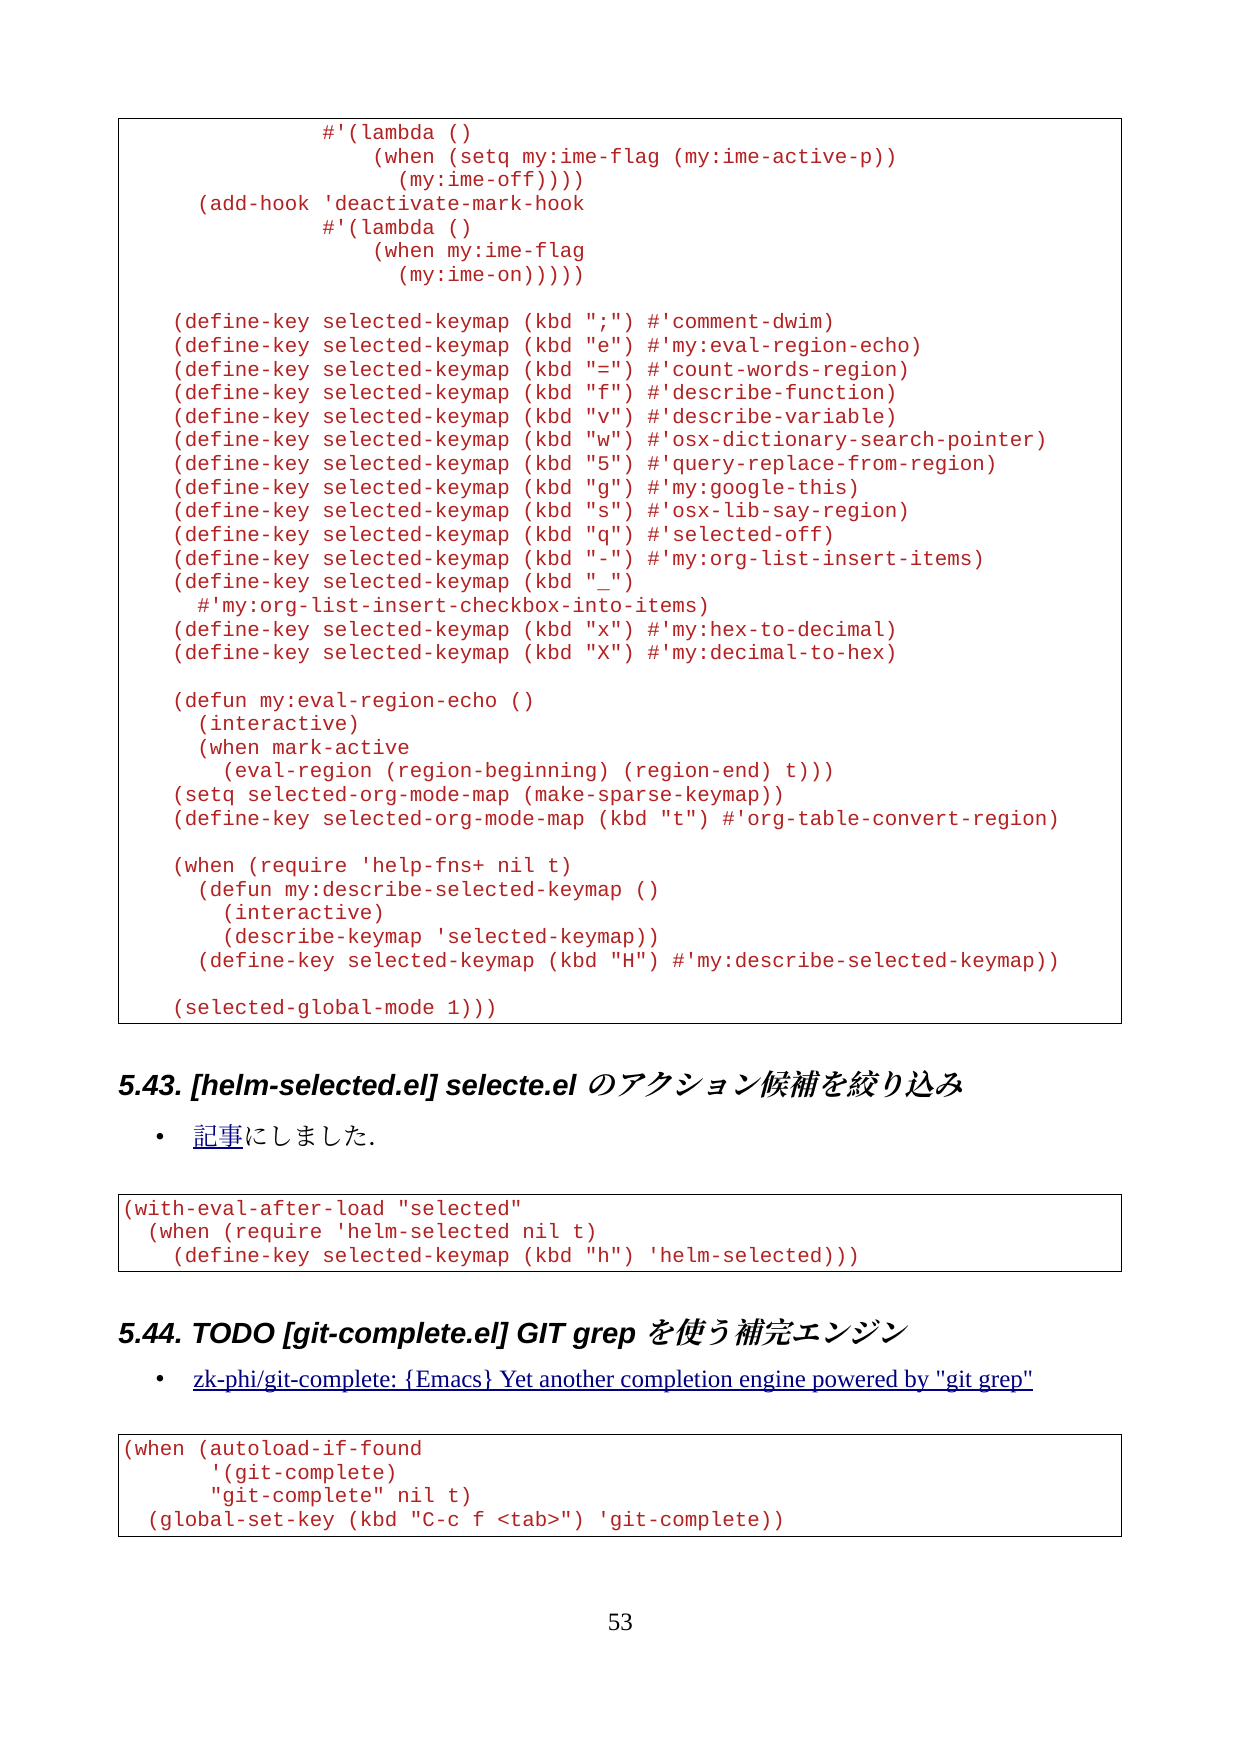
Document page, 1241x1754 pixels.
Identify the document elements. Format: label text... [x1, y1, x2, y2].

text '(git-complete) [119, 1458, 1121, 1482]
text (when (autoload-if-found [119, 1435, 1121, 1458]
text (add-hook 'deactivate-mark-hook [119, 189, 1121, 213]
text (when (require 'help-fns+ nil t) [119, 851, 1121, 875]
text (define-key selected-keymap (kbd "=") #'count-words-region) [119, 354, 1121, 378]
text (define-key selected-keymap (kbd "h") 'helm-selected))) [119, 1241, 1121, 1271]
text #'(lambda () [119, 119, 1121, 142]
text (with-eval-after-load "selected" [119, 1195, 1121, 1217]
text (my:ime-off)))) [119, 165, 1121, 189]
text (define-key selected-keymap (kbd ";") #'comment-dwim) [119, 307, 1121, 331]
text "git-complete" nil t) [119, 1482, 1121, 1505]
subtitle TODO [git-complete.el] GIT grep を使う補完エンジン [118, 1310, 1122, 1352]
text (define-key selected-keymap (kbd "X") #'my:decimal-to-hex) [119, 638, 1121, 662]
text (when mark-active [119, 733, 1121, 757]
list zk-phi/git-complete: {Emacs} Yet another completion engine powered by "git grep" [156, 1364, 1122, 1422]
text (my:ime-on))))) [119, 260, 1121, 284]
text (define-key selected-keymap (kbd "_") [119, 567, 1121, 591]
text (define-key selected-org-mode-map (kbd "t") #'org-table-convert-region) [119, 804, 1121, 827]
text (interactive) [119, 709, 1121, 733]
text (define-key selected-keymap (kbd "g") #'my:google-this) [119, 473, 1121, 496]
text (when my:ime-flag [119, 236, 1121, 260]
text (define-key selected-keymap (kbd "H") #'my:describe-selected-keymap)) [119, 946, 1121, 969]
text (defun my:eval-region-echo () [119, 686, 1121, 709]
text (global-set-key (kbd "C-c f <tab>") 'git-complete)) [119, 1505, 1121, 1536]
text (define-key selected-keymap (kbd "f") #'describe-function) [119, 378, 1121, 402]
text (setq selected-org-mode-map (make-sparse-keymap)) [119, 780, 1121, 804]
text (define-key selected-keymap (kbd "v") #'describe-variable) [119, 402, 1121, 426]
text (define-key selected-keymap (kbd "-") #'my:org-list-insert-items) [119, 544, 1121, 567]
text (selected-global-mode 1))) [119, 993, 1121, 1023]
text (defun my:describe-selected-keymap () [119, 875, 1121, 898]
text (when (setq my:ime-flag (my:ime-active-p)) [119, 142, 1121, 165]
text (define-key selected-keymap (kbd "x") #'my:hex-to-decimal) [119, 615, 1121, 638]
subtitle [helm-selected.el] selecte.el のアクション候補を絞り込み [118, 1062, 1122, 1104]
text #'my:org-list-insert-checkbox-into-items) [119, 591, 1121, 615]
text (define-key selected-keymap (kbd "e") #'my:eval-region-echo) [119, 331, 1121, 354]
text (define-key selected-keymap (kbd "w") #'osx-dictionary-search-pointer) [119, 426, 1121, 449]
list 記事にしました． [156, 1116, 1122, 1181]
text (define-key selected-keymap (kbd "5") #'query-replace-from-region) [119, 449, 1121, 473]
text (interactive) [119, 898, 1121, 922]
text #'(lambda () [119, 213, 1121, 236]
text (define-key selected-keymap (kbd "q") #'selected-off) [119, 520, 1121, 544]
text (when (require 'helm-selected nil t) [119, 1217, 1121, 1241]
text (describe-keymap 'selected-keymap)) [119, 922, 1121, 946]
text (define-key selected-keymap (kbd "s") #'osx-lib-say-region) [119, 496, 1121, 520]
text (eval-region (region-beginning) (region-end) t))) [119, 757, 1121, 780]
